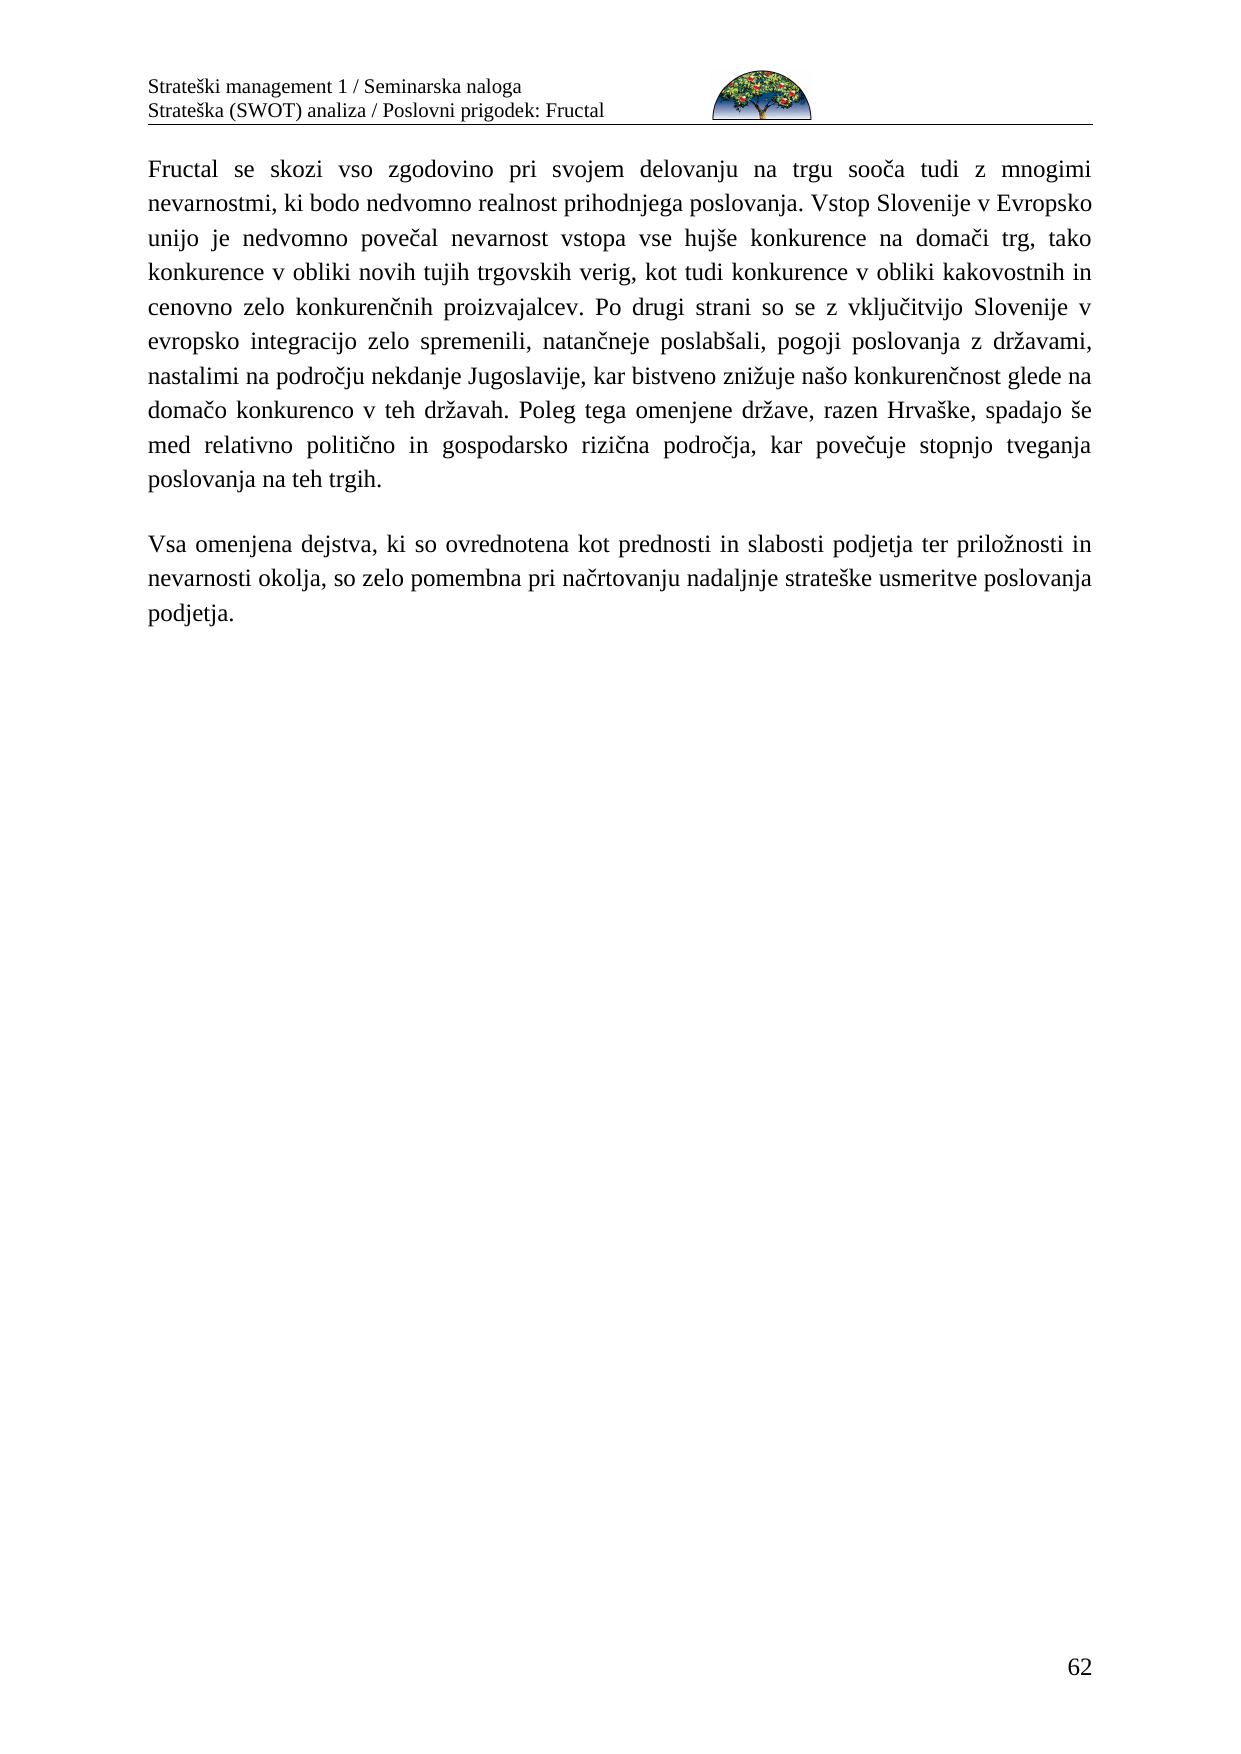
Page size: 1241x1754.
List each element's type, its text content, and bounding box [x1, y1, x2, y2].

text Fructal se skozi vso zgodovino pri svojem delovanju na trgu sooča tudi z mnogimi nevarnostmi, ki bodo nedvomno realnost prihodnjega poslovanja. Vstop Slovenije v Evropsko unijo je nedvomno povečal nevarnost vstopa vse hujše konkurence na domači trg, tako konkurence v obliki novih tujih trgovskih verig, kot tudi konkurence v obliki kakovostnih in cenovno zelo konkurenčnih proizvajalcev. Po drugi strani so se z vključitvijo Slovenije v evropsko integracijo zelo spremenili, natančneje poslabšali, pogoji poslovanja z državami, nastalimi na področju nekdanje Jugoslavije, kar bistveno znižuje našo konkurenčnost glede na domačo konkurenco v teh državah. Poleg tega omenjene države, razen Hrvaške, spadajo še med relativno politično in gospodarsko rizična področja, kar povečuje stopnjo tveganja poslovanja na teh trgih. [148, 150, 1093, 494]
picture [710, 69, 813, 122]
text Vsa omenjena dejstva, ki so ovrednotena kot prednosti in slabosti podjetja ter priložnosti in nevarnosti okolja, so zelo pomembna pri načrtovanju nadaljnje strateške usmeritve poslovanja podjetja. [148, 529, 1093, 627]
